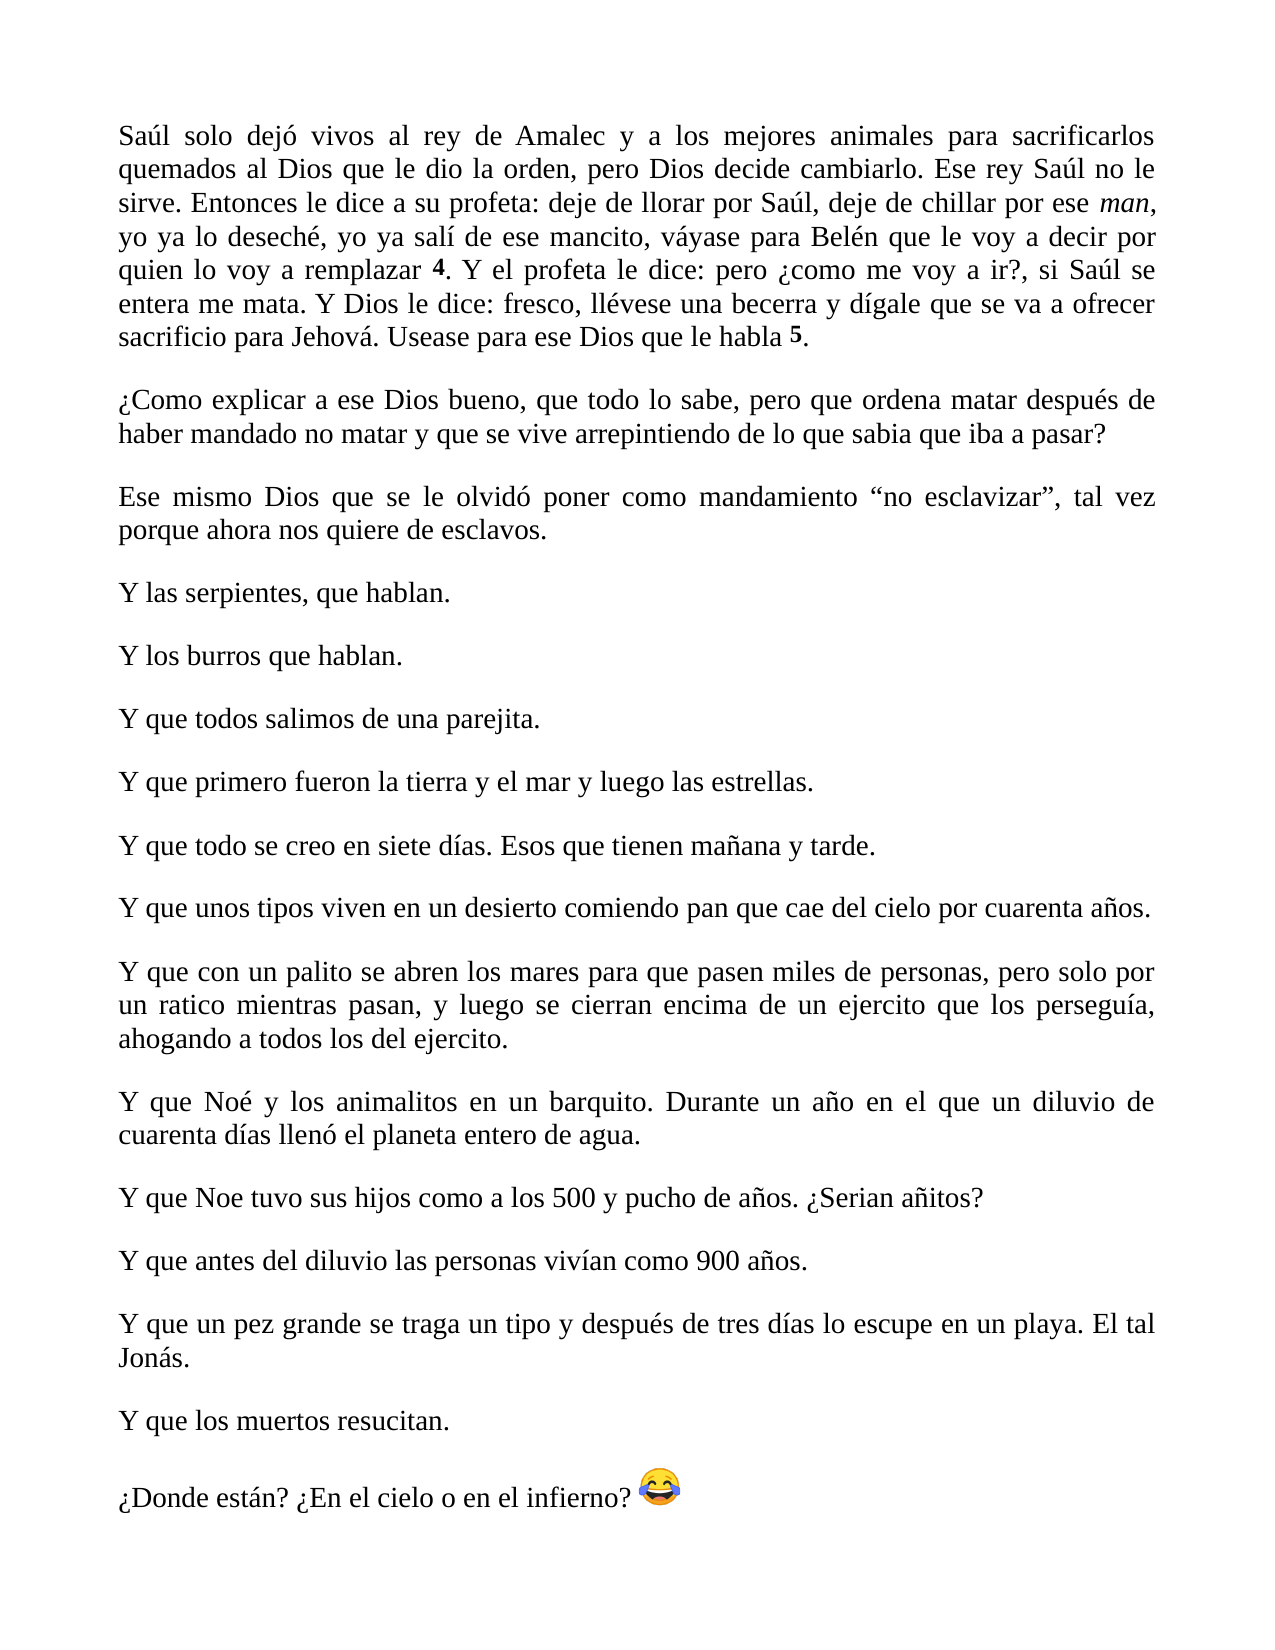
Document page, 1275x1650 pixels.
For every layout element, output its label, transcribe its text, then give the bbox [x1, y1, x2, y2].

text Y que primero fueron la tierra y el mar y luego las estrellas. [118, 764, 1157, 798]
text ¿Donde están? ¿En el cielo o en el infierno? [118, 1466, 1157, 1513]
text Y que Noé y los animalitos en un barquito. Durante un año en el que un diluvio de cuarenta días llenó el planeta entero de agua. [118, 1084, 1157, 1151]
text Y que antes del diluvio las personas vivían como 900 años. [118, 1243, 1157, 1277]
text Y las serpientes, que hablan. [118, 576, 1157, 609]
text Y que unos tipos viven en un desierto comiendo pan que cae del cielo por cuarenta años. [118, 891, 1157, 924]
text Y que con un palito se abren los mares para que pasen miles de personas, pero solo por un ratico mientras pasan, y luego se cierran encima de un ejercito que los perseguía, ahogando a todos los del ejercito. [118, 954, 1157, 1054]
text Y que un pez grande se traga un tipo y después de tres días lo escupe en un playa. El tal Jonás. [118, 1306, 1157, 1373]
text Ese mismo Dios que se le olvidó poner como mandamiento “no esclavizar”, tal vez porque ahora nos quiere de esclavos. [118, 479, 1157, 546]
text Saúl solo dejó vivos al rey de Amalec y a los mejores animales para sacrificarlos quemados al Dios que le dio la orden, pero Dios decide cambiarlo. Ese rey Saúl no le sirve. Entonces le dice a su profeta: deje de llorar por Saúl, deje de chillar por ese man, yo ya lo deseché, yo ya salí de ese mancito, váyase para Belén que le voy a decir por quien lo voy a remplazar . Y el profeta le dice: pero ¿como me voy a ir?, si Saúl se entera me mata. Y Dios le dice: fresco, llévese una becerra y dígale que se va a ofrecer sacrificio para Jehová. Usease para ese Dios que le habla . [118, 118, 1157, 353]
text Y que Noe tuvo sus hijos como a los 500 y pucho de años. ¿Serian añitos? [118, 1180, 1157, 1214]
text Y que todo se creo en siete días. Esos que tienen mañana y tarde. [118, 828, 1157, 861]
text Y que los muertos resucitan. [118, 1403, 1157, 1436]
text Y que todos salimos de una parejita. [118, 702, 1157, 735]
text Y los burros que hablan. [118, 638, 1157, 672]
picture [638, 1466, 681, 1508]
text ¿Como explicar a ese Dios bueno, que todo lo sabe, pero que ordena matar después de haber mandado no matar y que se vive arrepintiendo de lo que sabia que iba a pasar? [118, 382, 1157, 449]
